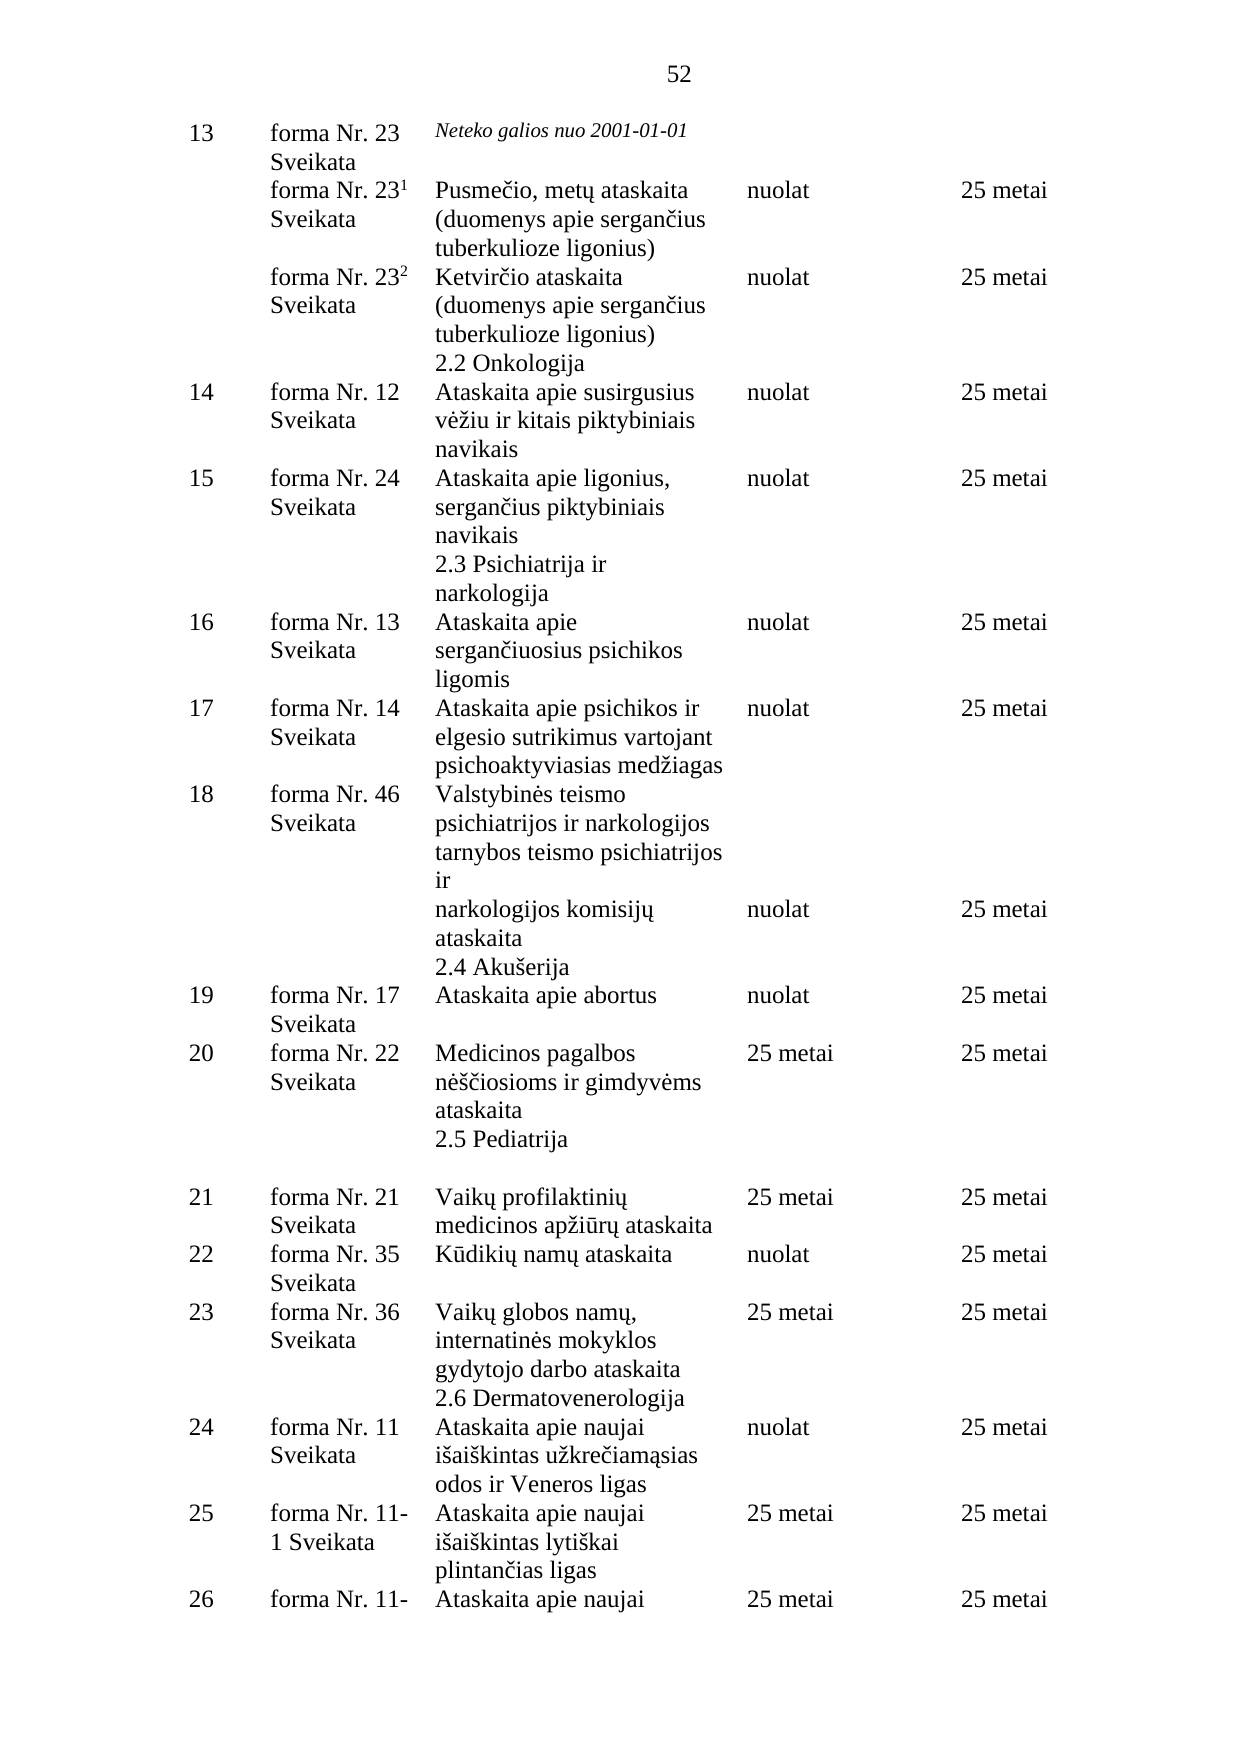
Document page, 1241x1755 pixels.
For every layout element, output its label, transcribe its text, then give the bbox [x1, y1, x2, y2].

table_cell nuolat [736, 607, 949, 693]
table_cell Pusmečio, metų ataskaita (duomenys apie sergančius tuberkulioze ligonius) Ketvirčio ataskaita (duomenys apie sergančius tuberkulioze ligonius) [424, 176, 736, 348]
table_cell 2.2 Onkologija [424, 348, 736, 377]
table_cell nuolat [736, 377, 949, 463]
table_cell forma Nr. 36 Sveikata [259, 1297, 424, 1383]
table_cell forma Nr. 24 Sveikata [259, 463, 424, 549]
table_cell forma Nr. 13 Sveikata [259, 607, 424, 693]
table_cell [736, 549, 949, 607]
table_cell Ataskaita apie naujai išaiškintas užkrečiamąsias odos ir Veneros ligas [424, 1412, 736, 1498]
table_cell forma Nr. 11 Sveikata [259, 1412, 424, 1498]
table_cell [736, 1124, 949, 1153]
table_cell 25 metai [950, 1182, 1181, 1239]
table_cell [259, 348, 424, 377]
table_cell forma Nr. 11-1 Sveikata [259, 1498, 424, 1584]
table_cell [950, 779, 1181, 894]
table_cell Medicinos pagalbos nėščiosioms ir gimdyvėms ataskaita [424, 1038, 736, 1124]
table_cell 21 [177, 1182, 259, 1239]
table_cell [736, 952, 949, 981]
table_cell [177, 894, 259, 952]
table_cell [736, 1153, 949, 1182]
table_cell 23 [177, 1297, 259, 1383]
table_cell 25 metai [950, 1412, 1181, 1498]
table_cell [950, 118, 1181, 176]
table_cell Vaikų profilaktinių medicinos apžiūrų ataskaita [424, 1182, 736, 1239]
table_cell 25 metai [736, 1297, 949, 1383]
table_cell 19 [177, 981, 259, 1038]
table_cell Kūdikių namų ataskaita [424, 1239, 736, 1297]
table_cell 25 metai [950, 1498, 1181, 1584]
table_cell nuolat [736, 1412, 949, 1498]
table_cell 25 [177, 1498, 259, 1584]
table_cell 14 [177, 377, 259, 463]
table_cell forma Nr. 14 Sveikata [259, 693, 424, 779]
table_cell nuolat [736, 463, 949, 549]
table_cell [736, 118, 949, 176]
table_cell [177, 549, 259, 607]
table_cell nuolat nuolat [736, 176, 949, 348]
table_cell 25 metai [736, 1038, 949, 1124]
table_cell forma Nr. 46 Sveikata [259, 779, 424, 894]
table_cell [177, 348, 259, 377]
table_cell narkologijos komisijų ataskaita [424, 894, 736, 952]
table_cell 25 metai [950, 377, 1181, 463]
table_cell [950, 549, 1181, 607]
table_cell Ataskaita apie susirgusius vėžiu ir kitais piktybiniais navikais [424, 377, 736, 463]
table_cell [259, 1383, 424, 1412]
table_cell [177, 952, 259, 981]
table_cell 22 [177, 1239, 259, 1297]
table_cell 25 metai [950, 1038, 1181, 1124]
table_cell 25 metai 25 metai [950, 176, 1181, 348]
table_cell nuolat [736, 1239, 949, 1297]
table_cell 25 metai [950, 607, 1181, 693]
table_cell [177, 176, 259, 348]
table_cell 26 [177, 1584, 259, 1613]
table_cell nuolat [736, 981, 949, 1038]
table_cell Ataskaita apie naujai išaiškintas lytiškai plintančias ligas [424, 1498, 736, 1584]
table_cell 15 [177, 463, 259, 549]
table_cell Ataskaita apie ligonius, sergančius piktybiniais navikais [424, 463, 736, 549]
table_cell Ataskaita apie sergančiuosius psichikos ligomis [424, 607, 736, 693]
table_cell [950, 348, 1181, 377]
table_cell 20 [177, 1038, 259, 1124]
table_cell [259, 1153, 424, 1182]
table_cell [424, 1153, 736, 1182]
table_cell Valstybinės teismo psichiatrijos ir narkologijos tarnybos teismo psichiatrijos ir [424, 779, 736, 894]
table_cell [736, 1383, 949, 1412]
table_cell [177, 1153, 259, 1182]
table_cell 2.3 Psichiatrija ir narkologija [424, 549, 736, 607]
table_cell [950, 1124, 1181, 1153]
table_cell 2.4 Akušerija [424, 952, 736, 981]
table_cell forma Nr. 231 Sveikata forma Nr. 232 Sveikata [259, 176, 424, 348]
table_cell forma Nr. 11- [259, 1584, 424, 1613]
table_cell forma Nr. 35 Sveikata [259, 1239, 424, 1297]
table_cell forma Nr. 22 Sveikata [259, 1038, 424, 1124]
table_cell nuolat [736, 693, 949, 779]
table_cell 13 [177, 118, 259, 176]
table_cell 25 metai [950, 693, 1181, 779]
table_cell [259, 952, 424, 981]
table_cell forma Nr. 12 Sveikata [259, 377, 424, 463]
table_cell 25 metai [950, 1239, 1181, 1297]
table_cell [736, 779, 949, 894]
table_cell 16 [177, 607, 259, 693]
table_cell Ataskaita apie abortus [424, 981, 736, 1038]
table_cell 25 metai [950, 981, 1181, 1038]
table_cell [950, 952, 1181, 981]
table_cell Neteko galios nuo 2001-01-01 [424, 118, 736, 176]
table_cell forma Nr. 17 Sveikata [259, 981, 424, 1038]
table_cell [177, 1383, 259, 1412]
table_cell 24 [177, 1412, 259, 1498]
table_cell 25 metai [736, 1498, 949, 1584]
table_cell [259, 1124, 424, 1153]
table_cell Ataskaita apie psichikos ir elgesio sutrikimus vartojant psichoaktyviasias medžiagas [424, 693, 736, 779]
table_cell Ataskaita apie naujai [424, 1584, 736, 1613]
table_cell [950, 1383, 1181, 1412]
table_cell [259, 894, 424, 952]
table_cell 25 metai [950, 1584, 1181, 1613]
table_cell [259, 549, 424, 607]
table_cell Vaikų globos namų, internatinės mokyklos gydytojo darbo ataskaita [424, 1297, 736, 1383]
table_cell 25 metai [950, 894, 1181, 952]
table_cell 25 metai [950, 1297, 1181, 1383]
table_cell 2.6 Dermatovenerologija [424, 1383, 736, 1412]
table_cell 18 [177, 779, 259, 894]
table_cell nuolat [736, 894, 949, 952]
table_cell 2.5 Pediatrija [424, 1124, 736, 1153]
table_cell forma Nr. 23 Sveikata [259, 118, 424, 176]
table_cell [177, 1124, 259, 1153]
table_cell 17 [177, 693, 259, 779]
table_cell 25 metai [736, 1182, 949, 1239]
table_cell 25 metai [736, 1584, 949, 1613]
table_cell [736, 348, 949, 377]
table_cell [950, 1153, 1181, 1182]
table_cell forma Nr. 21 Sveikata [259, 1182, 424, 1239]
table_cell 25 metai [950, 463, 1181, 549]
